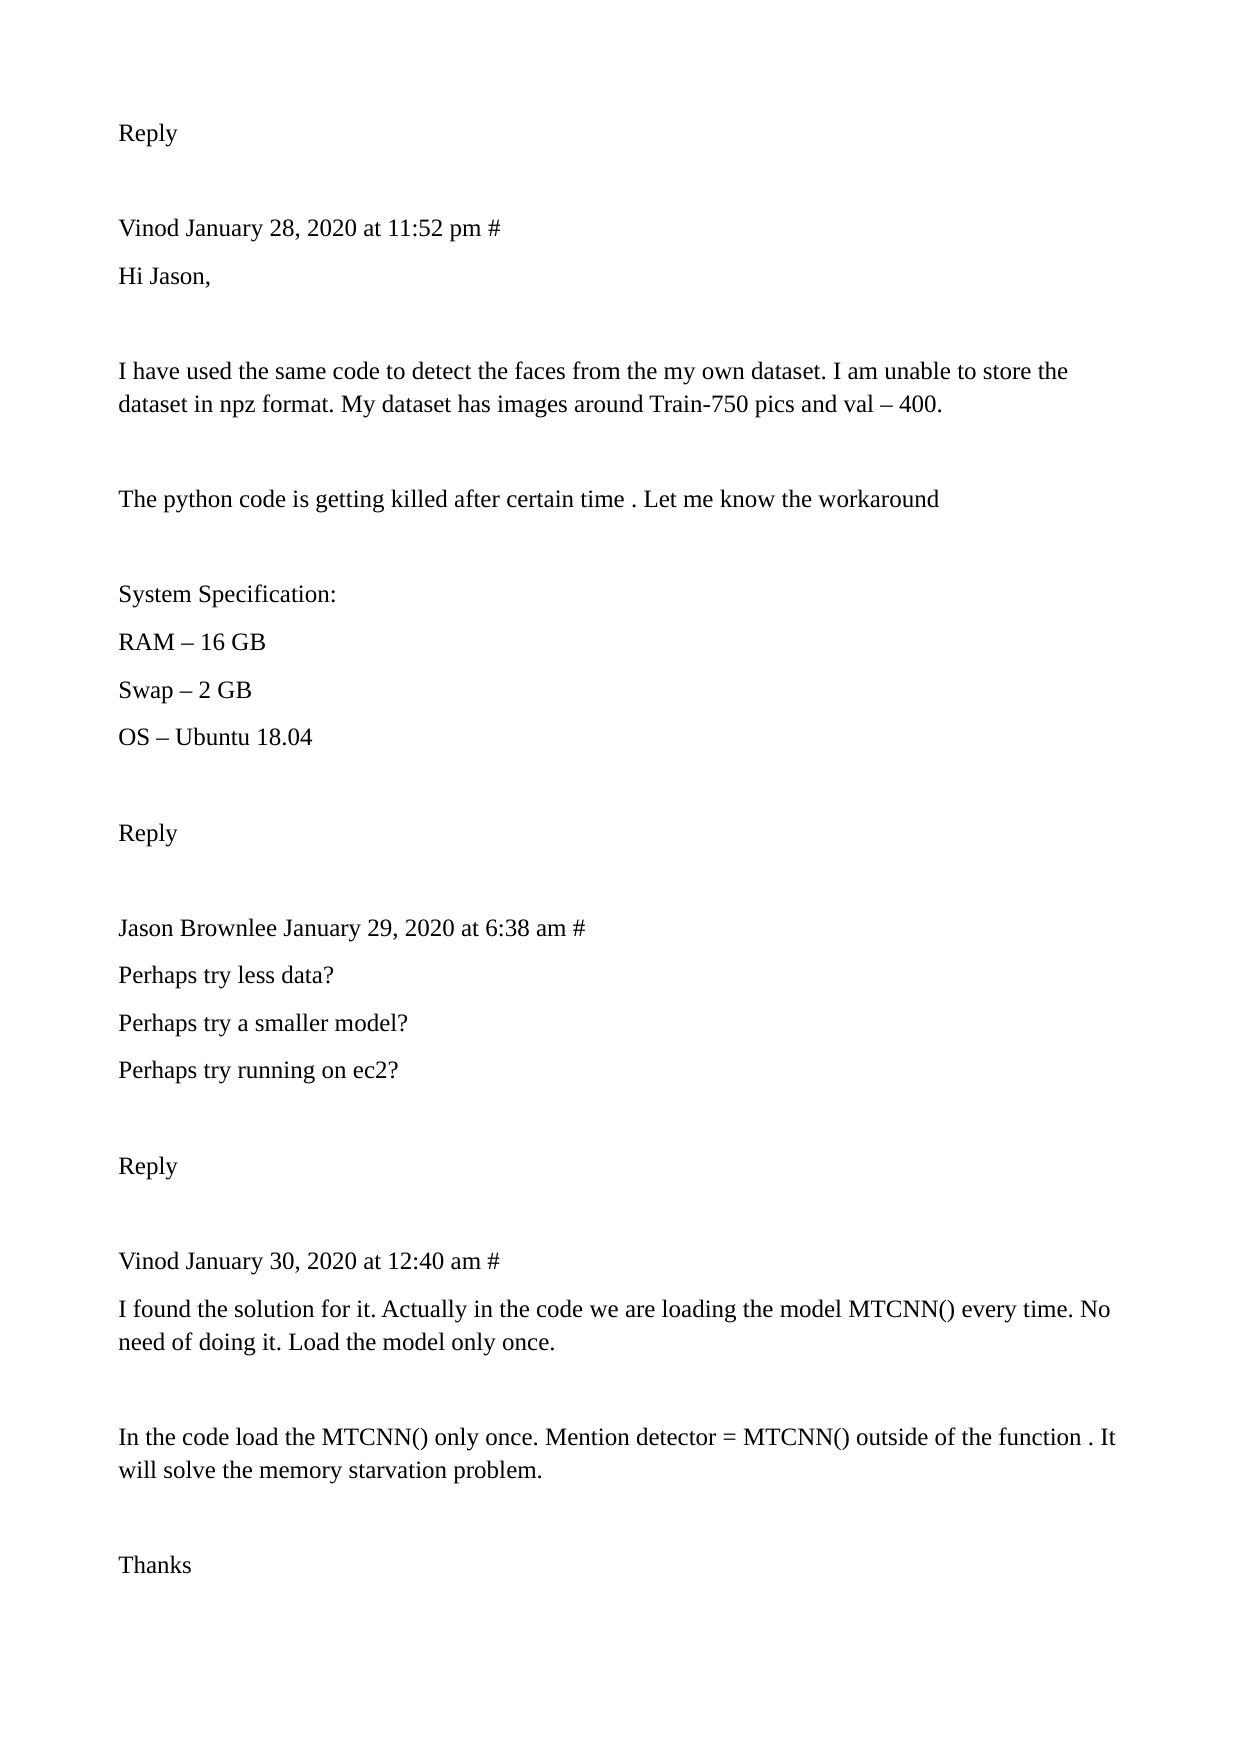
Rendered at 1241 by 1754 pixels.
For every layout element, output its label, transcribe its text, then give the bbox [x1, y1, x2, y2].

text Thanks [118, 1550, 1122, 1579]
text Reply [118, 818, 1122, 846]
text Perhaps try running on ec2? [118, 1056, 1122, 1084]
text RAM – 16 GB [118, 627, 1122, 656]
text Vinod January 28, 2020 at 11:52 pm # [118, 213, 1122, 242]
text I have used the same code to detect the faces from the my own dataset. I am unable to store the dataset in npz format. My dataset has images around Train-750 pics and val – 400. [118, 356, 1122, 418]
text System Specification: [118, 579, 1122, 608]
text Reply [118, 1151, 1122, 1179]
text Perhaps try less data? [118, 960, 1122, 989]
text Reply [118, 118, 1122, 147]
text The python code is getting killed after certain time . Let me know the workaround [118, 484, 1122, 513]
text I found the solution for it. Actually in the code we are loading the model MTCNN() every time. No need of doing it. Load the model only once. [118, 1294, 1122, 1355]
text Jason Brownlee January 29, 2020 at 6:38 am # [118, 913, 1122, 942]
text Hi Jason, [118, 261, 1122, 290]
text In the code load the MTCNN() only once. Mention detector = MTCNN() outside of the function . It will solve the memory starvation problem. [118, 1422, 1122, 1484]
text OS – Ubuntu 18.04 [118, 722, 1122, 751]
text Vinod January 30, 2020 at 12:40 am # [118, 1246, 1122, 1275]
text Swap – 2 GB [118, 675, 1122, 703]
text Perhaps try a smaller model? [118, 1008, 1122, 1037]
